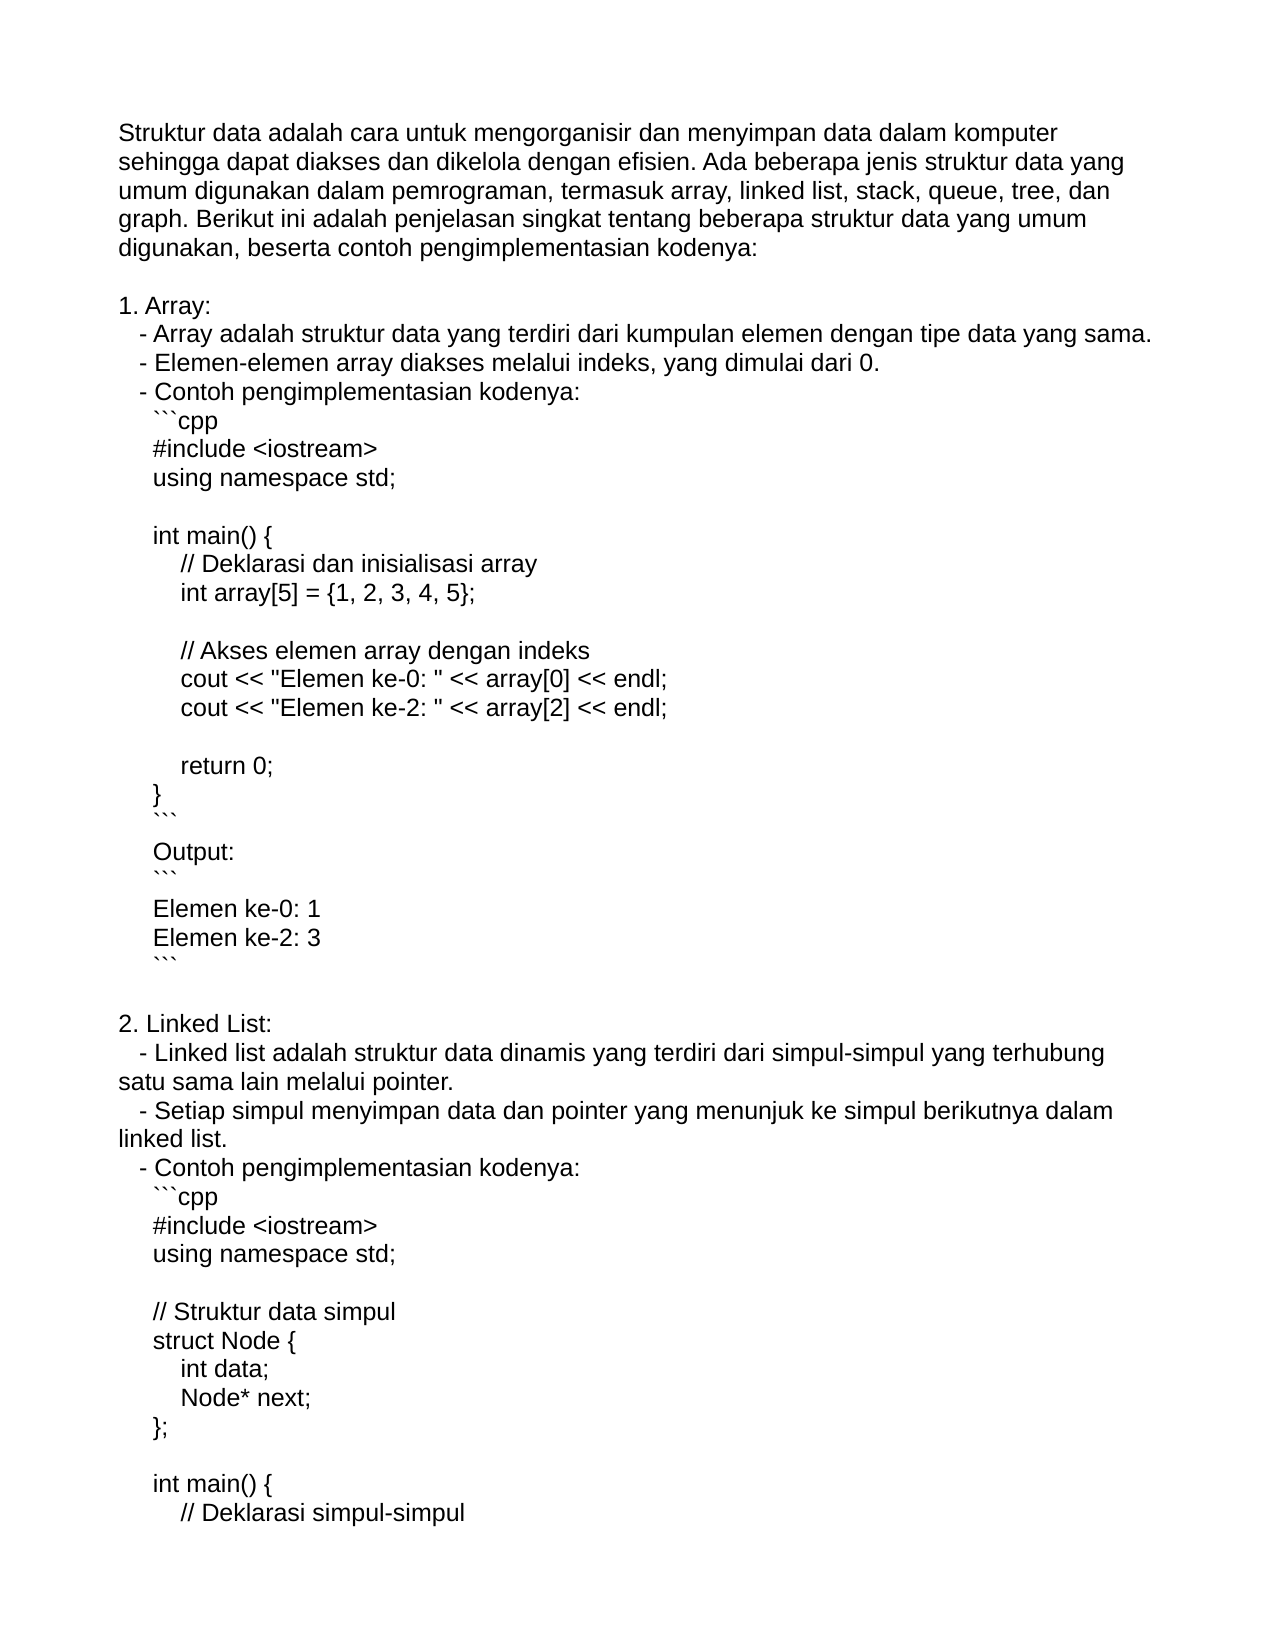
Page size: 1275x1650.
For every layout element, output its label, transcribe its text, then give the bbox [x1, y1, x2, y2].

text Elemen ke-0: 1 [118, 894, 1157, 923]
text cout << "Elemen ke-0: " << array[0] << endl; [118, 664, 1157, 693]
text // Deklarasi simpul-simpul [118, 1498, 1157, 1527]
text #include <iostream> [118, 434, 1157, 463]
text 1. Array: [118, 291, 1157, 319]
text }; [118, 1412, 1157, 1441]
text 2. Linked List: [118, 1009, 1157, 1038]
text Output: [118, 837, 1157, 866]
text ``` [118, 952, 1157, 981]
text ```cpp [118, 406, 1157, 434]
text return 0; [118, 751, 1157, 779]
text // Akses elemen array dengan indeks [118, 636, 1157, 664]
text int data; [118, 1354, 1157, 1383]
text ``` [118, 866, 1157, 894]
text int array[5] = {1, 2, 3, 4, 5}; [118, 578, 1157, 607]
text // Deklarasi dan inisialisasi array [118, 549, 1157, 578]
text - Elemen-elemen array diakses melalui indeks, yang dimulai dari 0. [118, 348, 1157, 377]
text Node* next; [118, 1383, 1157, 1412]
text int main() { [118, 521, 1157, 549]
text using namespace std; [118, 463, 1157, 492]
text ```cpp [118, 1182, 1157, 1211]
text int main() { [118, 1469, 1157, 1498]
text cout << "Elemen ke-2: " << array[2] << endl; [118, 693, 1157, 722]
text struct Node { [118, 1326, 1157, 1354]
text Struktur data adalah cara untuk mengorganisir dan menyimpan data dalam komputer sehingga dapat diakses dan dikelola dengan efisien. Ada beberapa jenis struktur data yang umum digunakan dalam pemrograman, termasuk array, linked list, stack, queue, tree, dan graph. Berikut ini adalah penjelasan singkat tentang beberapa struktur data yang umum digunakan, beserta contoh pengimplementasian kodenya: [118, 118, 1157, 262]
text ``` [118, 808, 1157, 837]
text // Struktur data simpul [118, 1297, 1157, 1326]
text - Array adalah struktur data yang terdiri dari kumpulan elemen dengan tipe data yang sama. [118, 319, 1157, 348]
text - Setiap simpul menyimpan data dan pointer yang menunjuk ke simpul berikutnya dalam linked list. [118, 1096, 1157, 1153]
text using namespace std; [118, 1239, 1157, 1268]
text } [118, 779, 1157, 808]
text - Contoh pengimplementasian kodenya: [118, 377, 1157, 406]
text #include <iostream> [118, 1211, 1157, 1239]
text Elemen ke-2: 3 [118, 923, 1157, 952]
text - Linked list adalah struktur data dinamis yang terdiri dari simpul-simpul yang terhubung satu sama lain melalui pointer. [118, 1038, 1157, 1096]
text - Contoh pengimplementasian kodenya: [118, 1153, 1157, 1182]
